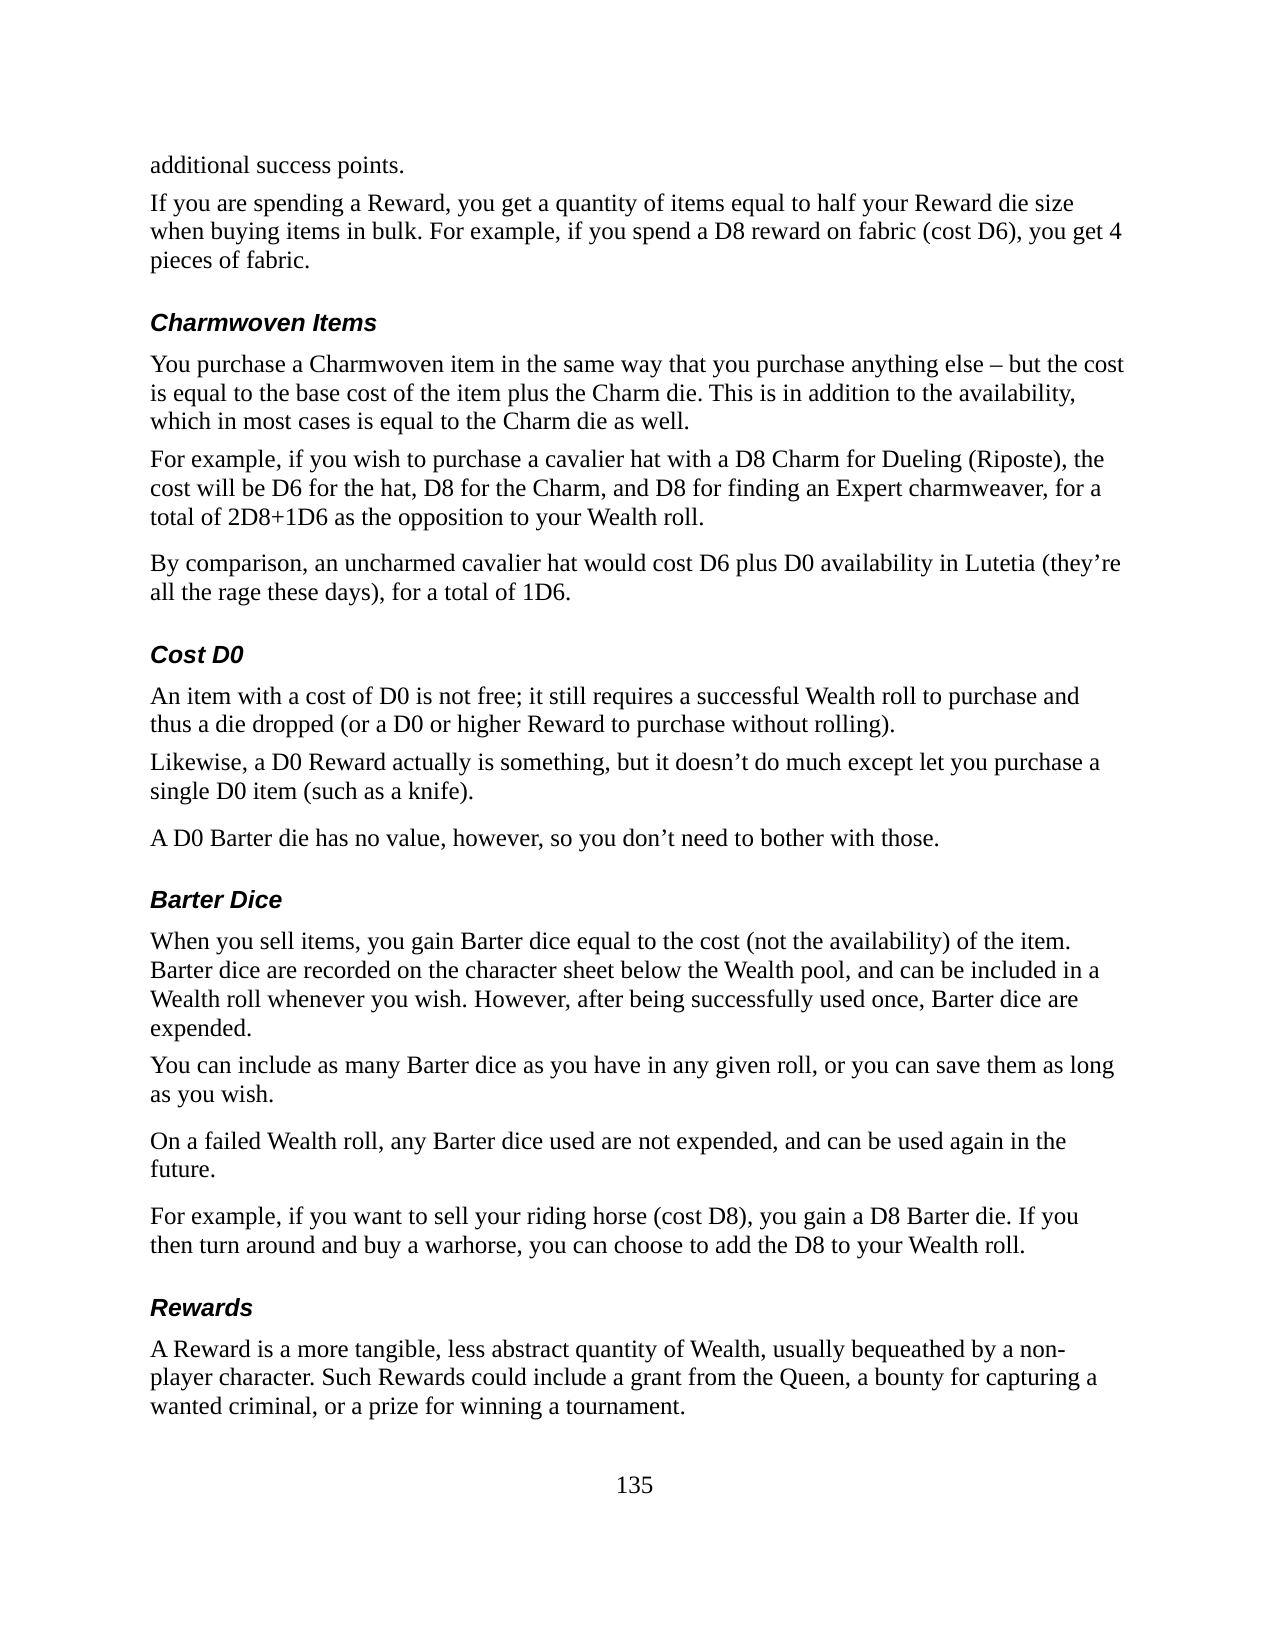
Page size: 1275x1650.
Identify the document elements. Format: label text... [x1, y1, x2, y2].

subtitle Cost D0 [150, 640, 1125, 668]
text By comparison, an uncharmed cavalier hat would cost D6 plus D0 availability in Lutetia (they’re all the rage these days), for a total of 1D6. [150, 548, 1125, 606]
subtitle Charmwoven Items [150, 308, 1125, 336]
text A D0 Barter die has no value, however, so you don’t need to bother with those. [150, 823, 1125, 851]
text An item with a cost of D0 is not free; it still requires a successful Wealth roll to purchase and thus a die dropped (or a D0 or higher Reward to purchase without rolling). [150, 681, 1125, 738]
text For example, if you want to sell your riding horse (cost D8), you gain a D8 Barter die. If you then turn around and buy a warhorse, you can choose to add the D8 to your Wealth roll. [150, 1201, 1125, 1259]
text You purchase a Charmwoven item in the same way that you purchase anything else – but the cost is equal to the base cost of the item plus the Charm die. This is in addition to the availability, which in most cases is equal to the Charm die as well. [150, 349, 1125, 435]
text On a failed Wealth roll, any Barter dice used are not expended, and can be used again in the future. [150, 1126, 1125, 1183]
subtitle Rewards [150, 1293, 1125, 1321]
subtitle Barter Dice [150, 885, 1125, 914]
text When you sell items, you gain Barter dice equal to the cost (not the availability) of the item. Barter dice are recorded on the character sheet below the Wealth pool, and can be included in a Wealth roll whenever you wish. However, after being successfully used once, Barter dice are expended. [150, 926, 1125, 1041]
text additional success points. [150, 150, 1125, 179]
text You can include as many Barter dice as you have in any given roll, or you can save them as long as you wish. [150, 1050, 1125, 1108]
text Likewise, a D0 Reward actually is something, but it doesn’t do much except let you purchase a single D0 item (such as a knife). [150, 747, 1125, 805]
text If you are spending a Reward, you get a quantity of items equal to half your Reward die size when buying items in bulk. For example, if you spend a D8 reward on fabric (cost D6), you get 4 pieces of fabric. [150, 188, 1125, 274]
text For example, if you wish to purchase a cavalier hat with a D8 Charm for Dueling (Riposte), the cost will be D6 for the hat, D8 for the Charm, and D8 for finding an Expert charmweaver, for a total of 2D8+1D6 as the opposition to your Wealth roll. [150, 444, 1125, 530]
text A Reward is a more tangible, less abstract quantity of Wealth, usually bequeathed by a non-player character. Such Rewards could include a grant from the Queen, a bounty for capturing a wanted criminal, or a prize for winning a tournament. [150, 1334, 1125, 1420]
